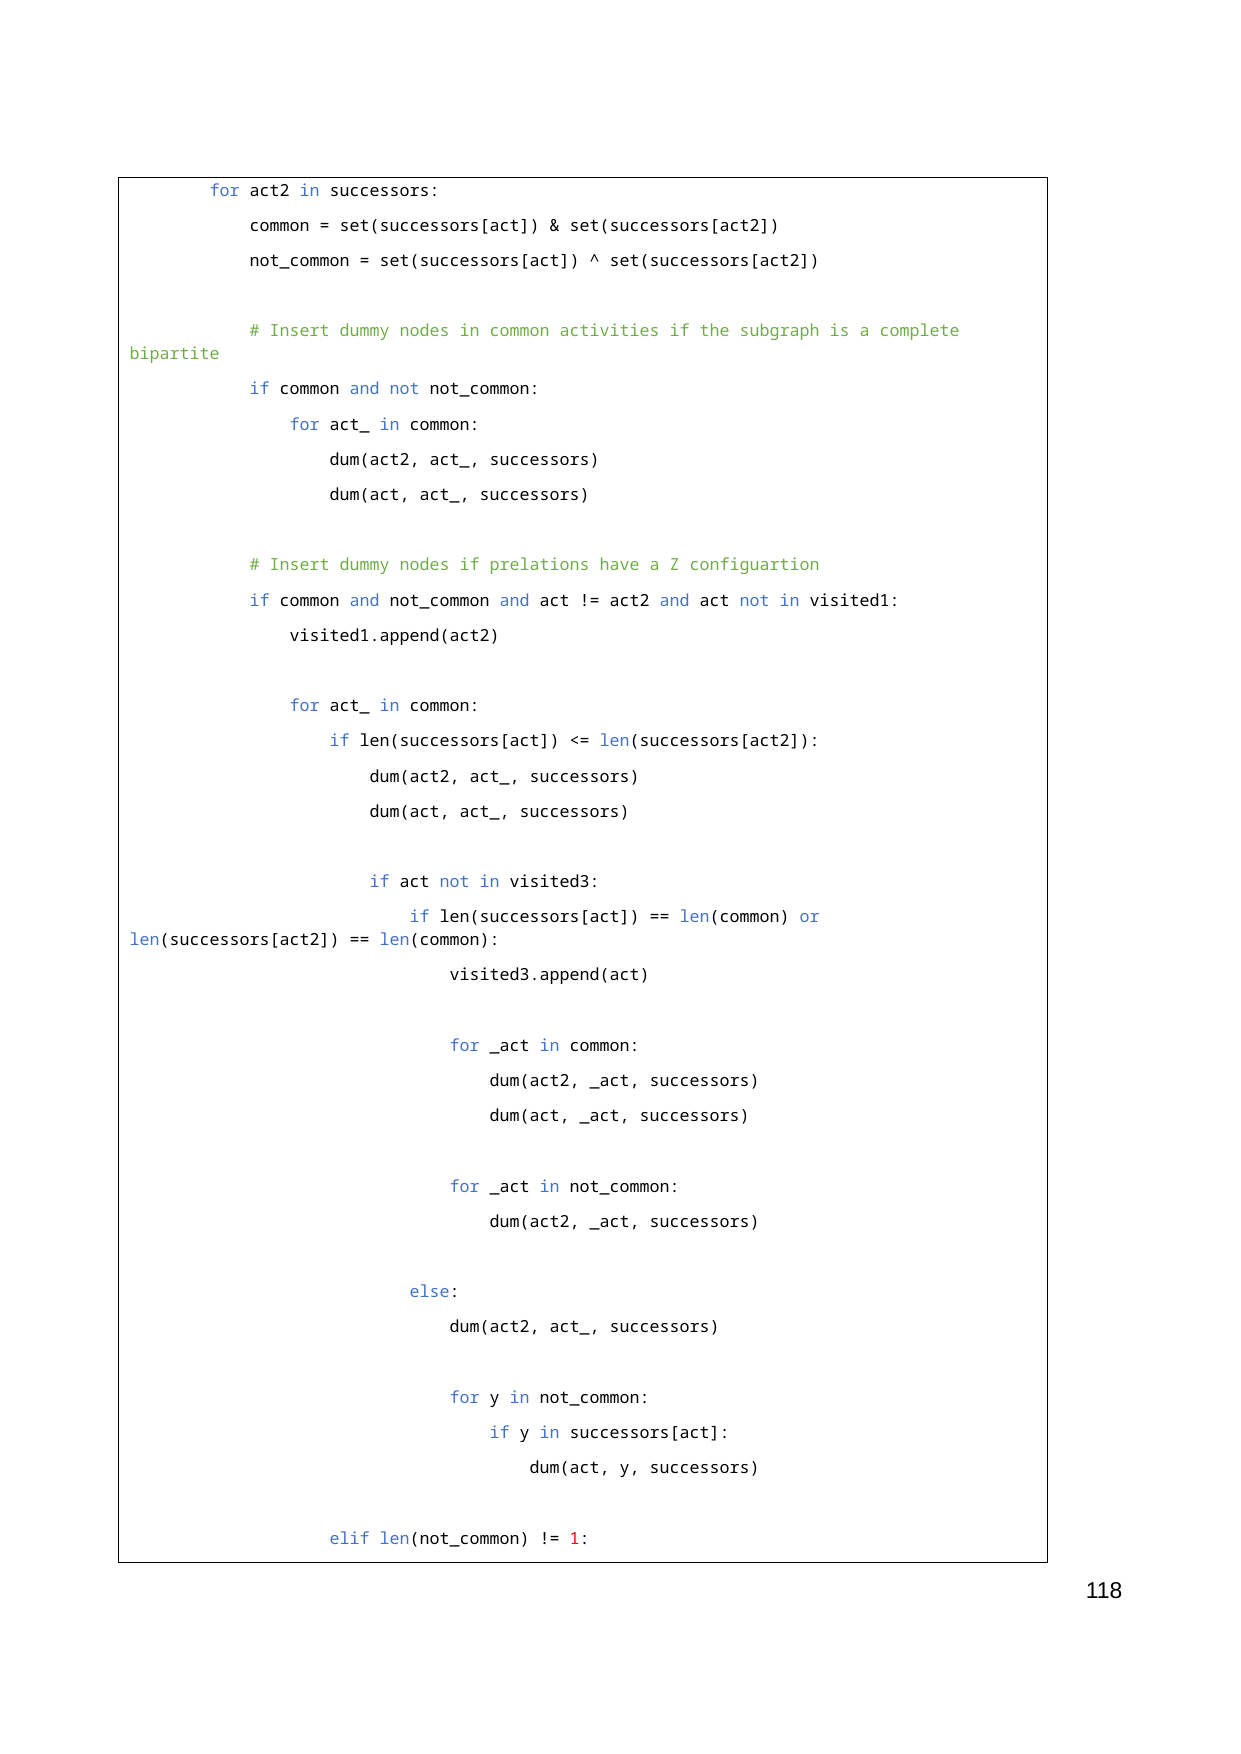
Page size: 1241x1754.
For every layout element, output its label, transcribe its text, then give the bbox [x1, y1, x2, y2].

table_header for act2 in successors: common = set(successors[act]) & set(successors[act2]) not_common = set(successors[act]) ^ set(successors[act2]) # Insert dummy nodes in common activities if the subgraph is a complete bipartite if common and not not_common: for act_ in common: dum(act2, act_, successors) dum(act, act_, successors) # Insert dummy nodes if prelations have a Z configuartion if common and not_common and act != act2 and act not in visited1: visited1.append(act2) for act_ in common: if len(successors[act]) <= len(successors[act2]): dum(act2, act_, successors) dum(act, act_, successors) if act not in visited3: if len(successors[act]) == len(common) or len(successors[act2]) == len(common): visited3.append(act) for _act in common: dum(act2, _act, successors) dum(act, _act, successors) for _act in not_common: dum(act2, _act, successors) else: dum(act2, act_, successors) for y in not_common: if y in successors[act]: dum(act, y, successors) elif len(not_common) != 1: [119, 178, 1047, 1562]
